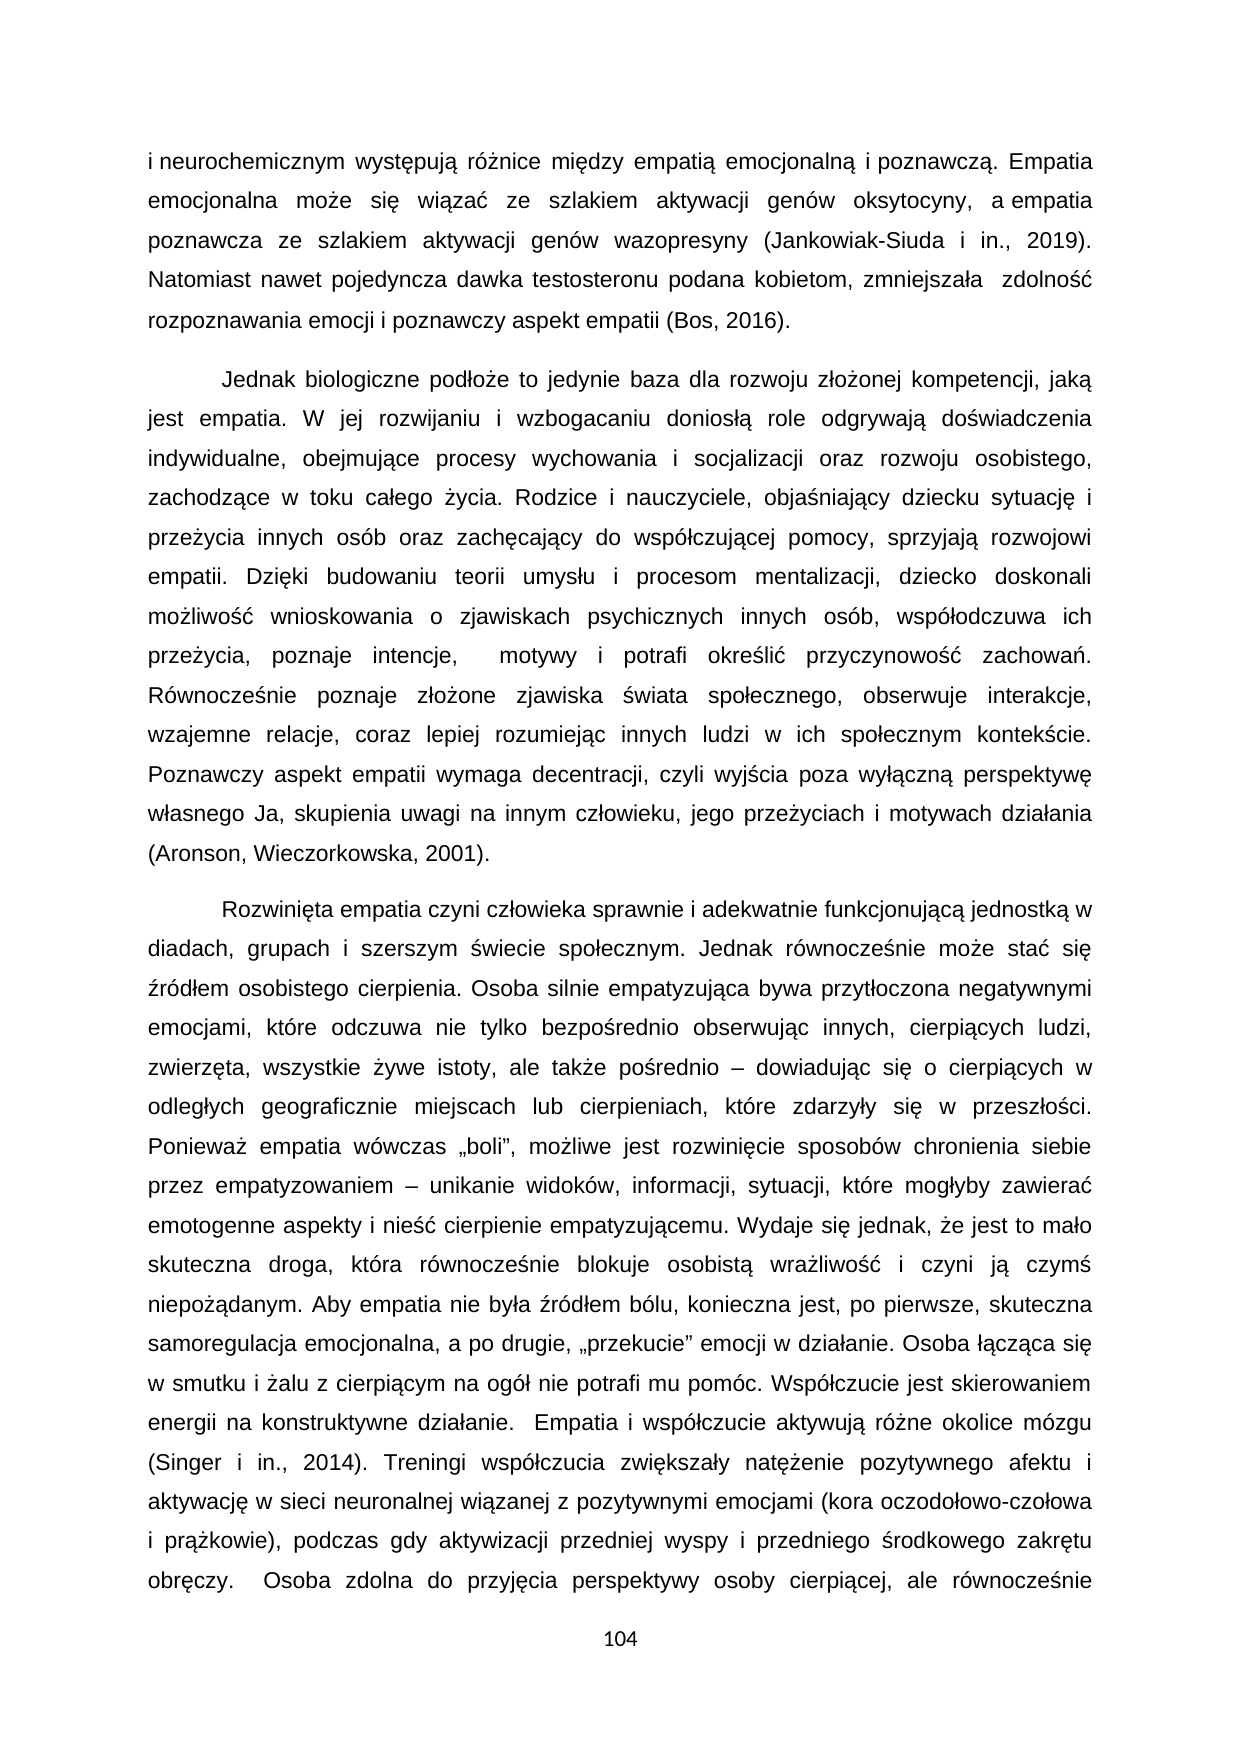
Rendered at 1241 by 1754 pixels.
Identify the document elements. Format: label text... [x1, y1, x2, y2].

text Rozwinięta empatia czyni człowieka sprawnie i adekwatnie funkcjonującą jednostką w diadach, grupach i szerszym świecie społecznym. Jednak równocześnie może stać się źródłem osobistego cierpienia. Osoba silnie empatyzująca bywa przytłoczona negatywnymi emocjami, które odczuwa nie tylko bezpośrednio obserwując innych, cierpiących ludzi, zwierzęta, wszystkie żywe istoty, ale także pośrednio – dowiadując się o cierpiących w odległych geograficznie miejscach lub cierpieniach, które zdarzyły się w przeszłości. Ponieważ empatia wówczas „boli”, możliwe jest rozwinięcie sposobów chronienia siebie przez empatyzowaniem – unikanie widoków, informacji, sytuacji, które mogłyby zawierać emotogenne aspekty i nieść cierpienie empatyzującemu. Wydaje się jednak, że jest to mało skuteczna droga, która równocześnie blokuje osobistą wrażliwość i czyni ją czymś niepożądanym. Aby empatia nie była źródłem bólu, konieczna jest, po pierwsze, skuteczna samoregulacja emocjonalna, a po drugie, „przekucie” emocji w działanie. Osoba łącząca się w smutku i żalu z cierpiącym na ogół nie potrafi mu pomóc. Współczucie jest skierowaniem energii na konstruktywne działanie. Empatia i współczucie aktywują różne okolice mózgu (Singer i in., 2014). Treningi współczucia zwiększały natężenie pozytywnego afektu i aktywację w sieci neuronalnej wiązanej z pozytywnymi emocjami (kora oczodołowo-czołowa i prążkowie), podczas gdy aktywizacji przedniej wyspy i przedniego środkowego zakrętu obręczy. Osoba zdolna do przyjęcia perspektywy osoby cierpiącej, ale równocześnie [148, 896, 1093, 1593]
text Jednak biologiczne podłoże to jedynie baza dla rozwoju złożonej kompetencji, jaką jest empatia. W jej rozwijaniu i wzbogacaniu doniosłą role odgrywają doświadczenia indywidualne, obejmujące procesy wychowania i socjalizacji oraz rozwoju osobistego, zachodzące w toku całego życia. Rodzice i nauczyciele, objaśniający dziecku sytuację i przeżycia innych osób oraz zachęcający do współczującej pomocy, sprzyjają rozwojowi empatii. Dzięki budowaniu teorii umysłu i procesom mentalizacji, dziecko doskonali możliwość wnioskowania o zjawiskach psychicznych innych osób, współodczuwa ich przeżycia, poznaje intencje, motywy i potrafi określić przyczynowość zachowań. Równocześnie poznaje złożone zjawiska świata społecznego, obserwuje interakcje, wzajemne relacje, coraz lepiej rozumiejąc innych ludzi w ich społecznym kontekście. Poznawczy aspekt empatii wymaga decentracji, czyli wyjścia poza wyłączną perspektywę własnego Ja, skupienia uwagi na innym człowieku, jego przeżyciach i motywach działania (Aronson, Wieczorkowska, 2001). [148, 366, 1093, 866]
text i neurochemicznym występują różnice między empatią emocjonalną i poznawczą. Empatia emocjonalna może się wiązać ze szlakiem aktywacji genów oksytocyny, a empatia poznawcza ze szlakiem aktywacji genów wazopresyny (Jankowiak-Siuda i in., 2019). Natomiast nawet pojedyncza dawka testosteronu podana kobietom, zmniejszała zdolność rozpoznawania emocji i poznawczy aspekt empatii (Bos, 2016). [148, 148, 1093, 335]
